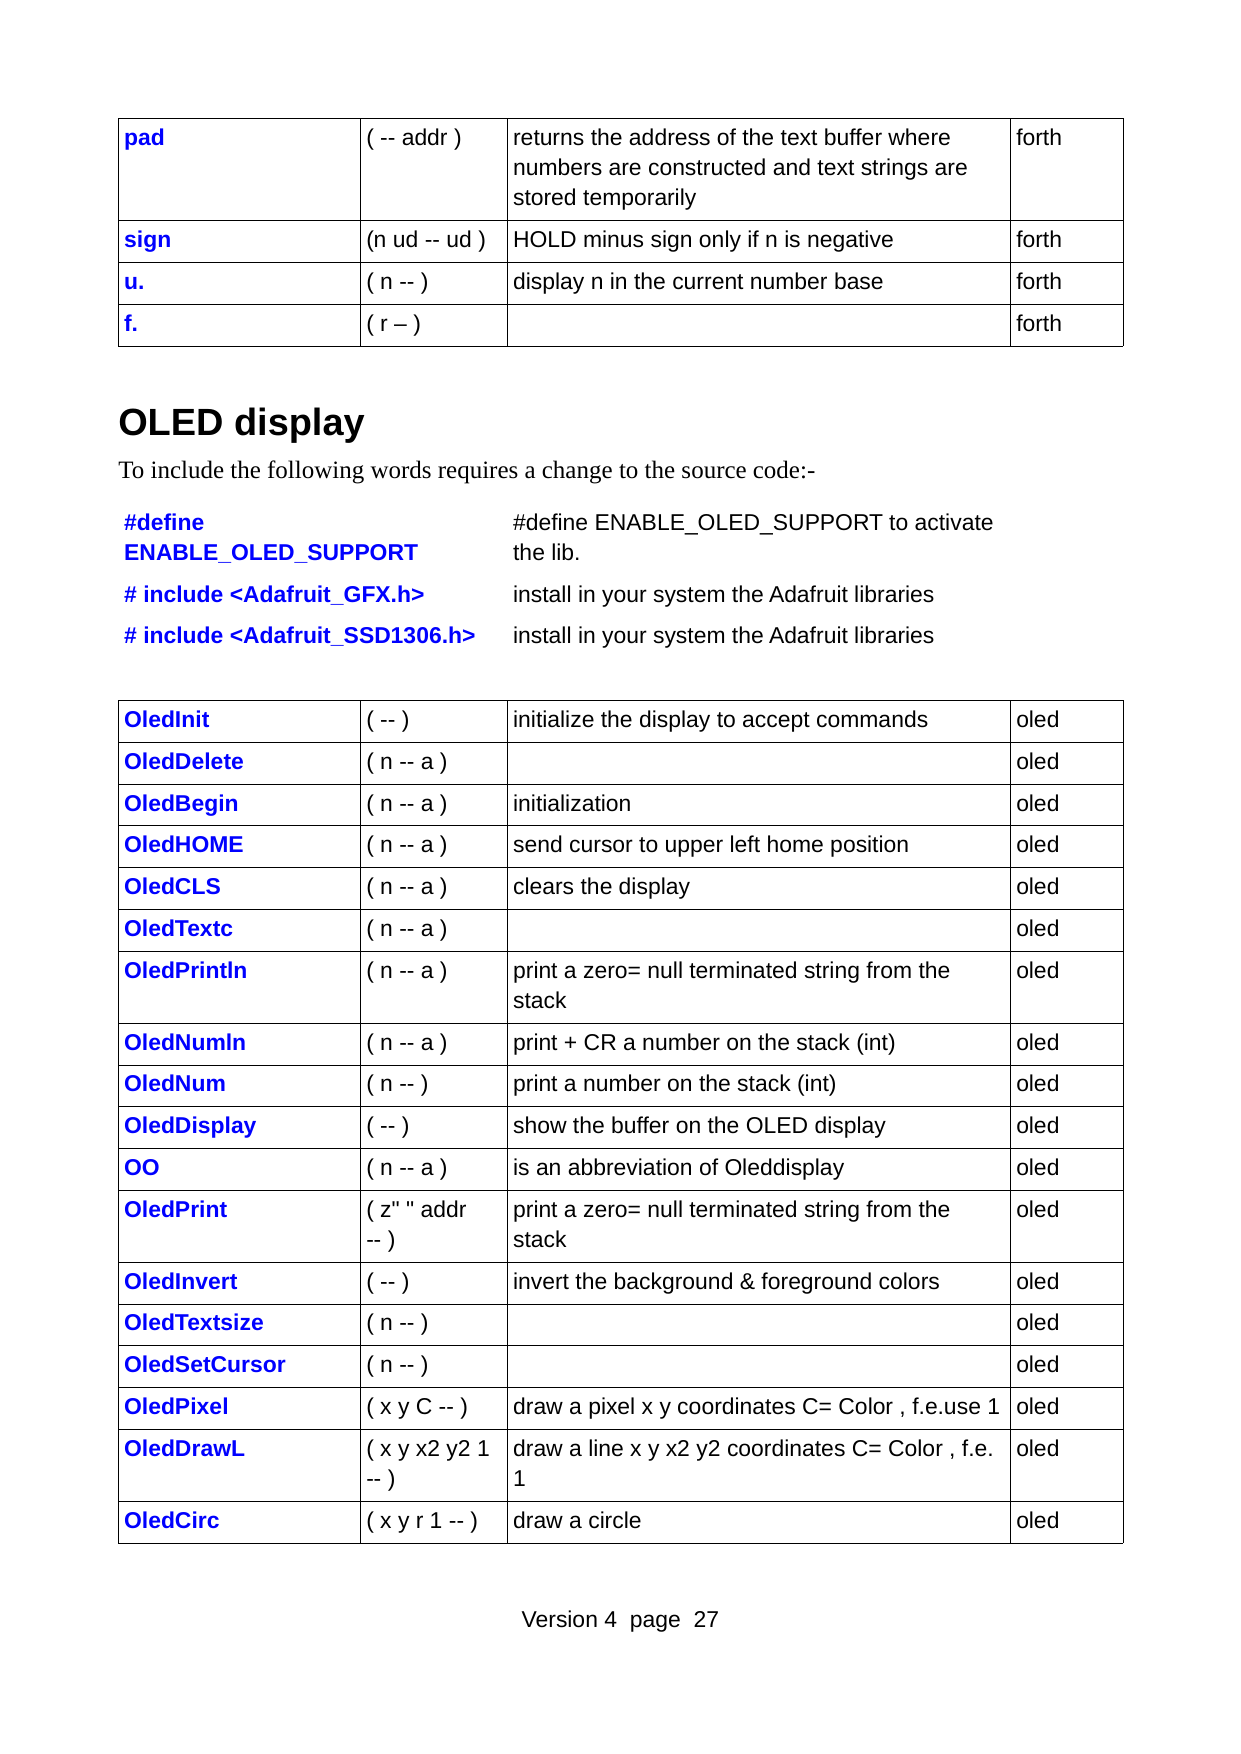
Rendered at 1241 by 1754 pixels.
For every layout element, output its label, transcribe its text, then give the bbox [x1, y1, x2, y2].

table_cell clears the display [508, 868, 1010, 909]
table_cell ( z" " addr -- ) [361, 1191, 507, 1262]
table_cell f. [119, 305, 360, 346]
table_cell forth [1011, 263, 1123, 304]
table_cell [118, 659, 507, 700]
table_cell draw a pixel x y coordinates C= Color , f.e.use 1 [508, 1388, 1010, 1429]
table_cell [508, 743, 1010, 784]
table_cell [508, 1346, 1010, 1387]
table_cell show the buffer on the OLED display [508, 1107, 1010, 1148]
table_cell send cursor to upper left home position [508, 826, 1010, 867]
table_cell ( x y C -- ) [361, 1388, 507, 1429]
table_cell OledNumln [119, 1024, 360, 1064]
table_cell print a zero= null terminated string from the stack [508, 1191, 1010, 1262]
table_cell ( n -- ) [361, 1066, 507, 1106]
table_cell # include <Adafruit_SSD1306.h> [118, 617, 507, 658]
table_cell draw a line x y x2 y2 coordinates C= Color , f.e. 1 [508, 1430, 1010, 1501]
table_cell returns the address of the text buffer where numbers are constructed and text strings are stored temporarily [508, 119, 1010, 220]
table_cell [508, 305, 1010, 346]
table_cell ( n -- a ) [361, 743, 507, 784]
table_cell OledDelete [119, 743, 360, 784]
table_cell [1010, 617, 1123, 658]
table_cell OledSetCursor [119, 1346, 360, 1387]
table_cell ( r – ) [361, 305, 507, 346]
table_cell pad [119, 119, 360, 220]
table_cell OledInvert [119, 1263, 360, 1303]
table_cell oled [1011, 1502, 1123, 1543]
table_cell ( -- ) [361, 701, 507, 742]
table_cell install in your system the Adafruit libraries [507, 575, 1010, 617]
table_cell oled [1011, 1191, 1123, 1262]
table_cell display n in the current number base [508, 263, 1010, 304]
table_cell # include <Adafruit_GFX.h> [118, 575, 507, 617]
table_cell forth [1011, 119, 1123, 220]
table_cell print a zero= null terminated string from the stack [508, 952, 1010, 1023]
table_cell ( n -- ) [361, 1346, 507, 1387]
table_cell ( n -- a ) [361, 952, 507, 1023]
table_cell ( n -- a ) [361, 910, 507, 951]
table_cell draw a circle [508, 1502, 1010, 1543]
table_cell sign [119, 221, 360, 262]
table_cell oled [1011, 1263, 1123, 1303]
table_cell oled [1011, 785, 1123, 825]
table_cell HOLD minus sign only if n is negative [508, 221, 1010, 262]
table_cell [508, 1305, 1010, 1345]
subtitle OLED display [118, 399, 1122, 443]
table_cell OledTextsize [119, 1305, 360, 1345]
table_cell oled [1011, 826, 1123, 867]
table_cell ( n -- a ) [361, 1149, 507, 1190]
table_cell print + CR a number on the stack (int) [508, 1024, 1010, 1064]
table_cell (n ud -- ud ) [361, 221, 507, 262]
table_cell oled [1011, 1149, 1123, 1190]
table_cell u. [119, 263, 360, 304]
table_cell ( n -- a ) [361, 868, 507, 909]
table_cell ( -- ) [361, 1263, 507, 1303]
table_cell ( n -- a ) [361, 785, 507, 825]
table_cell initialize the display to accept commands [508, 701, 1010, 742]
table_cell ( -- ) [361, 1107, 507, 1148]
table_cell oled [1011, 1430, 1123, 1501]
table_cell ( n -- ) [361, 263, 507, 304]
table_cell forth [1011, 221, 1123, 262]
table_cell forth [1011, 305, 1123, 346]
table_cell OO [119, 1149, 360, 1190]
table_cell oled [1011, 952, 1123, 1023]
table_cell OledHOME [119, 826, 360, 867]
table_header [1010, 503, 1123, 575]
table_cell OledPrintln [119, 952, 360, 1023]
table_cell [1010, 659, 1123, 700]
table_cell OledBegin [119, 785, 360, 825]
table_cell oled [1011, 910, 1123, 951]
table_cell [507, 659, 1010, 700]
table_cell oled [1011, 701, 1123, 742]
table_cell print a number on the stack (int) [508, 1066, 1010, 1106]
table_cell oled [1011, 1346, 1123, 1387]
table_cell ( x y r 1 -- ) [361, 1502, 507, 1543]
table_cell oled [1011, 743, 1123, 784]
table_cell oled [1011, 1388, 1123, 1429]
table_cell [508, 910, 1010, 951]
table_cell OledCLS [119, 868, 360, 909]
table_cell ( x y x2 y2 1 -- ) [361, 1430, 507, 1501]
table_cell OledTextc [119, 910, 360, 951]
table_cell OledInit [119, 701, 360, 742]
table_cell [1010, 575, 1123, 617]
table_cell ( n -- a ) [361, 1024, 507, 1064]
table_header #define ENABLE_OLED_SUPPORT [118, 503, 507, 575]
table_cell OledDrawL [119, 1430, 360, 1501]
table_cell OledPixel [119, 1388, 360, 1429]
table_cell invert the background & foreground colors [508, 1263, 1010, 1303]
table_cell initialization [508, 785, 1010, 825]
table_cell install in your system the Adafruit libraries [507, 617, 1010, 658]
table_cell oled [1011, 1305, 1123, 1345]
table_cell OledCirc [119, 1502, 360, 1543]
table_cell oled [1011, 1107, 1123, 1148]
table_cell ( -- addr ) [361, 119, 507, 220]
table_cell oled [1011, 868, 1123, 909]
table_cell ( n -- ) [361, 1305, 507, 1345]
table_cell is an abbreviation of Oleddisplay [508, 1149, 1010, 1190]
table_cell OledNum [119, 1066, 360, 1106]
table_cell ( n -- a ) [361, 826, 507, 867]
text To include the following words requires a change to the source code:- [118, 456, 1122, 484]
table_cell OledPrint [119, 1191, 360, 1262]
table_cell oled [1011, 1024, 1123, 1064]
table_header #define ENABLE_OLED_SUPPORT to activate the lib. [507, 503, 1010, 575]
table_cell OledDisplay [119, 1107, 360, 1148]
table_cell oled [1011, 1066, 1123, 1106]
